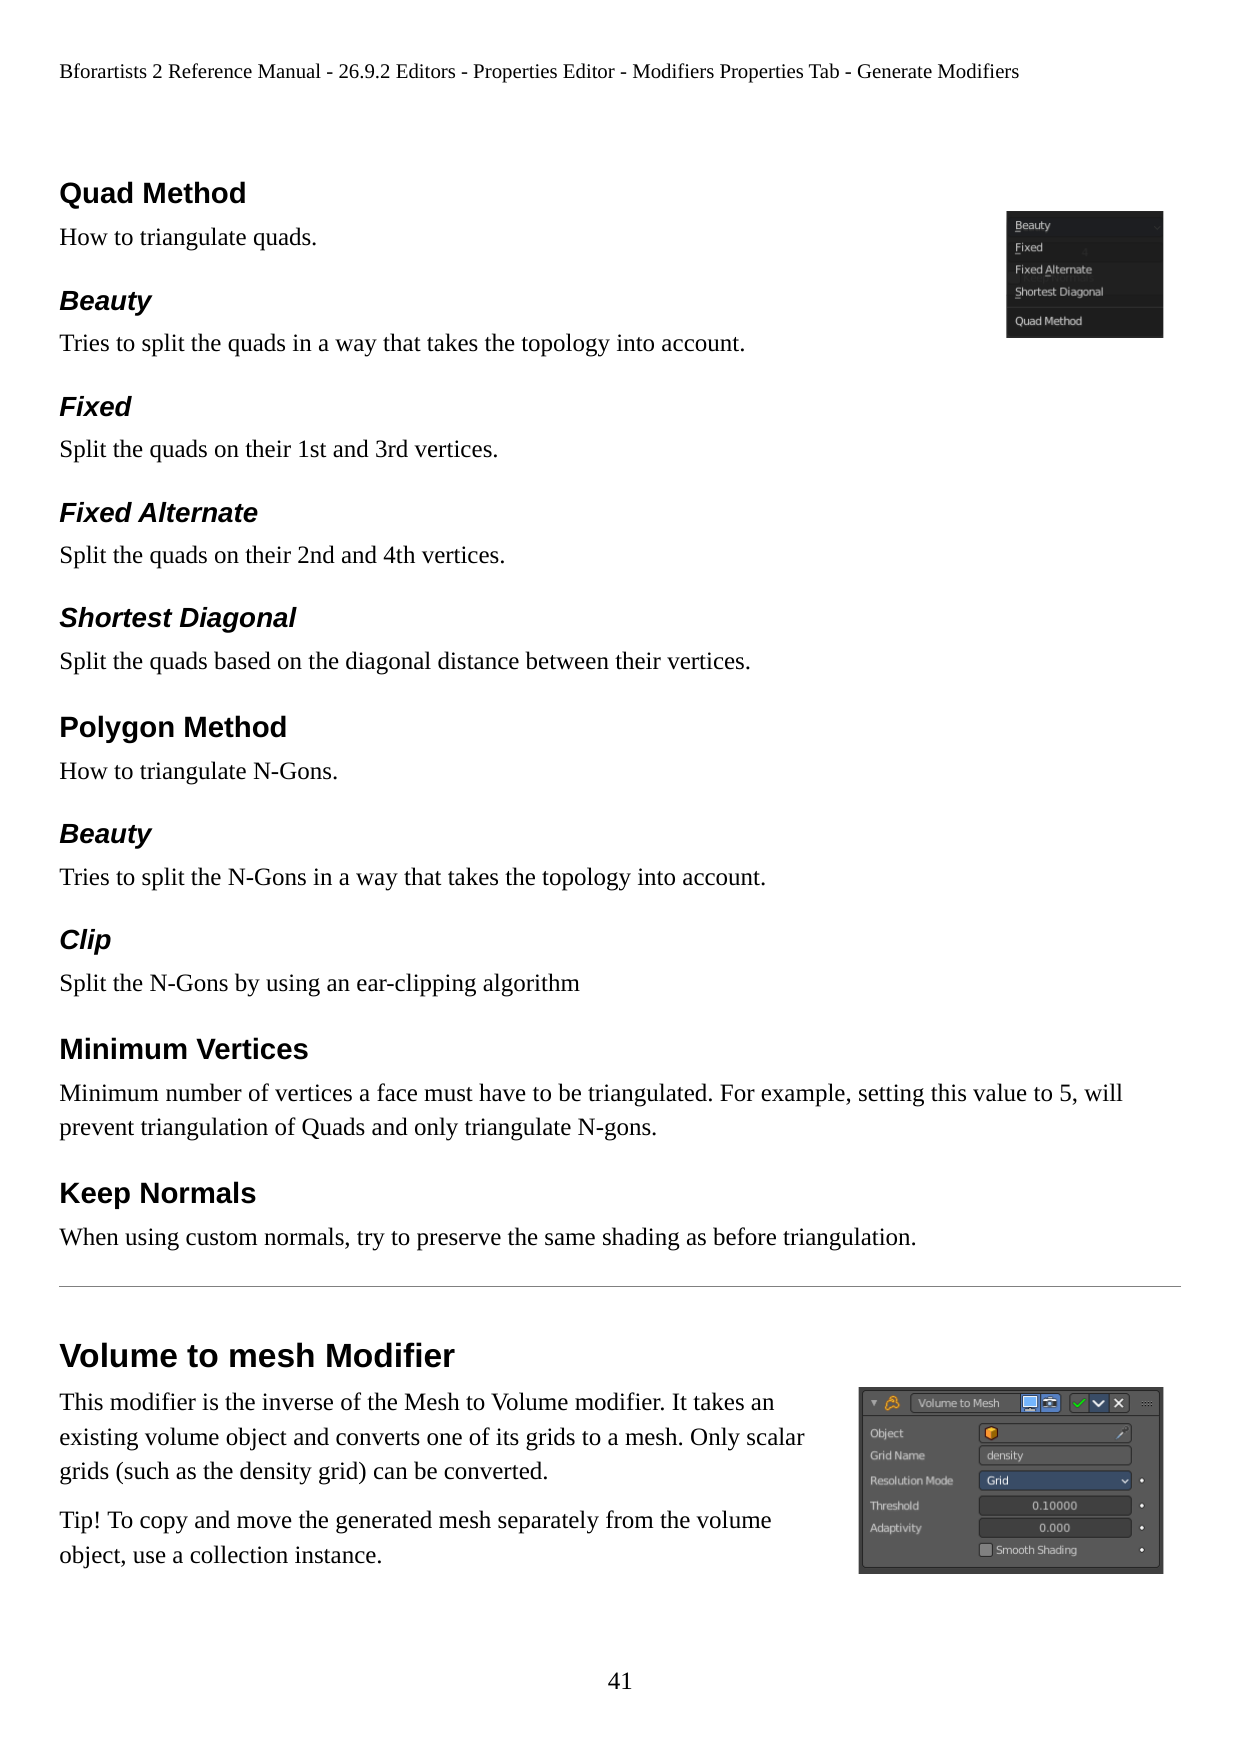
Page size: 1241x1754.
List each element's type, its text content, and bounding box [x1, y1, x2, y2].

subtitle Clip [59, 924, 1181, 956]
text Minimum number of vertices a face must have to be triangulated. For example, setting this value to 5, will prevent triangulation of Quads and only triangulate N-gons. [59, 1078, 1181, 1141]
picture [1006, 211, 1164, 338]
text This modifier is the inverse of the Mesh to Volume modifier. It takes an existing volume object and converts one of its grids to a mesh. Only scalar grids (such as the density grid) can be converted. [59, 1387, 858, 1485]
text Split the quads based on the diagonal distance between their vertices. [59, 646, 1181, 675]
subtitle Quad Method [59, 176, 1181, 210]
subtitle Minimum Vertices [59, 1032, 1181, 1065]
subtitle Shortest Diagonal [59, 602, 1181, 634]
subtitle Beauty [59, 818, 1181, 849]
subtitle Polygon Method [59, 710, 1181, 744]
subtitle Fixed Alternate [59, 496, 1181, 528]
subtitle Fixed [59, 390, 1181, 422]
subtitle Beauty [59, 284, 1006, 316]
text When using custom normals, try to preserve the same shading as before triangulation. [59, 1222, 1181, 1251]
text Tries to split the N-Gons in a way that takes the topology into account. [59, 862, 1181, 891]
picture [858, 1387, 1164, 1574]
text Split the quads on their 2nd and 4th vertices. [59, 540, 1181, 569]
subtitle [1164, 284, 1181, 316]
subtitle Keep Normals [59, 1176, 1181, 1210]
text Tip! To copy and move the generated mesh separately from the volume object, use a collection instance. [59, 1506, 858, 1569]
text How to triangulate N-Gons. [59, 756, 1181, 785]
text Tries to split the quads in a way that takes the topology into account. [59, 328, 1181, 357]
text Split the N-Gons by using an ear-clipping algorithm [59, 968, 1181, 997]
text Split the quads on their 1st and 3rd vertices. [59, 434, 1181, 463]
text How to triangulate quads. [59, 222, 1006, 251]
subtitle Volume to mesh Modifier [59, 1336, 1181, 1375]
